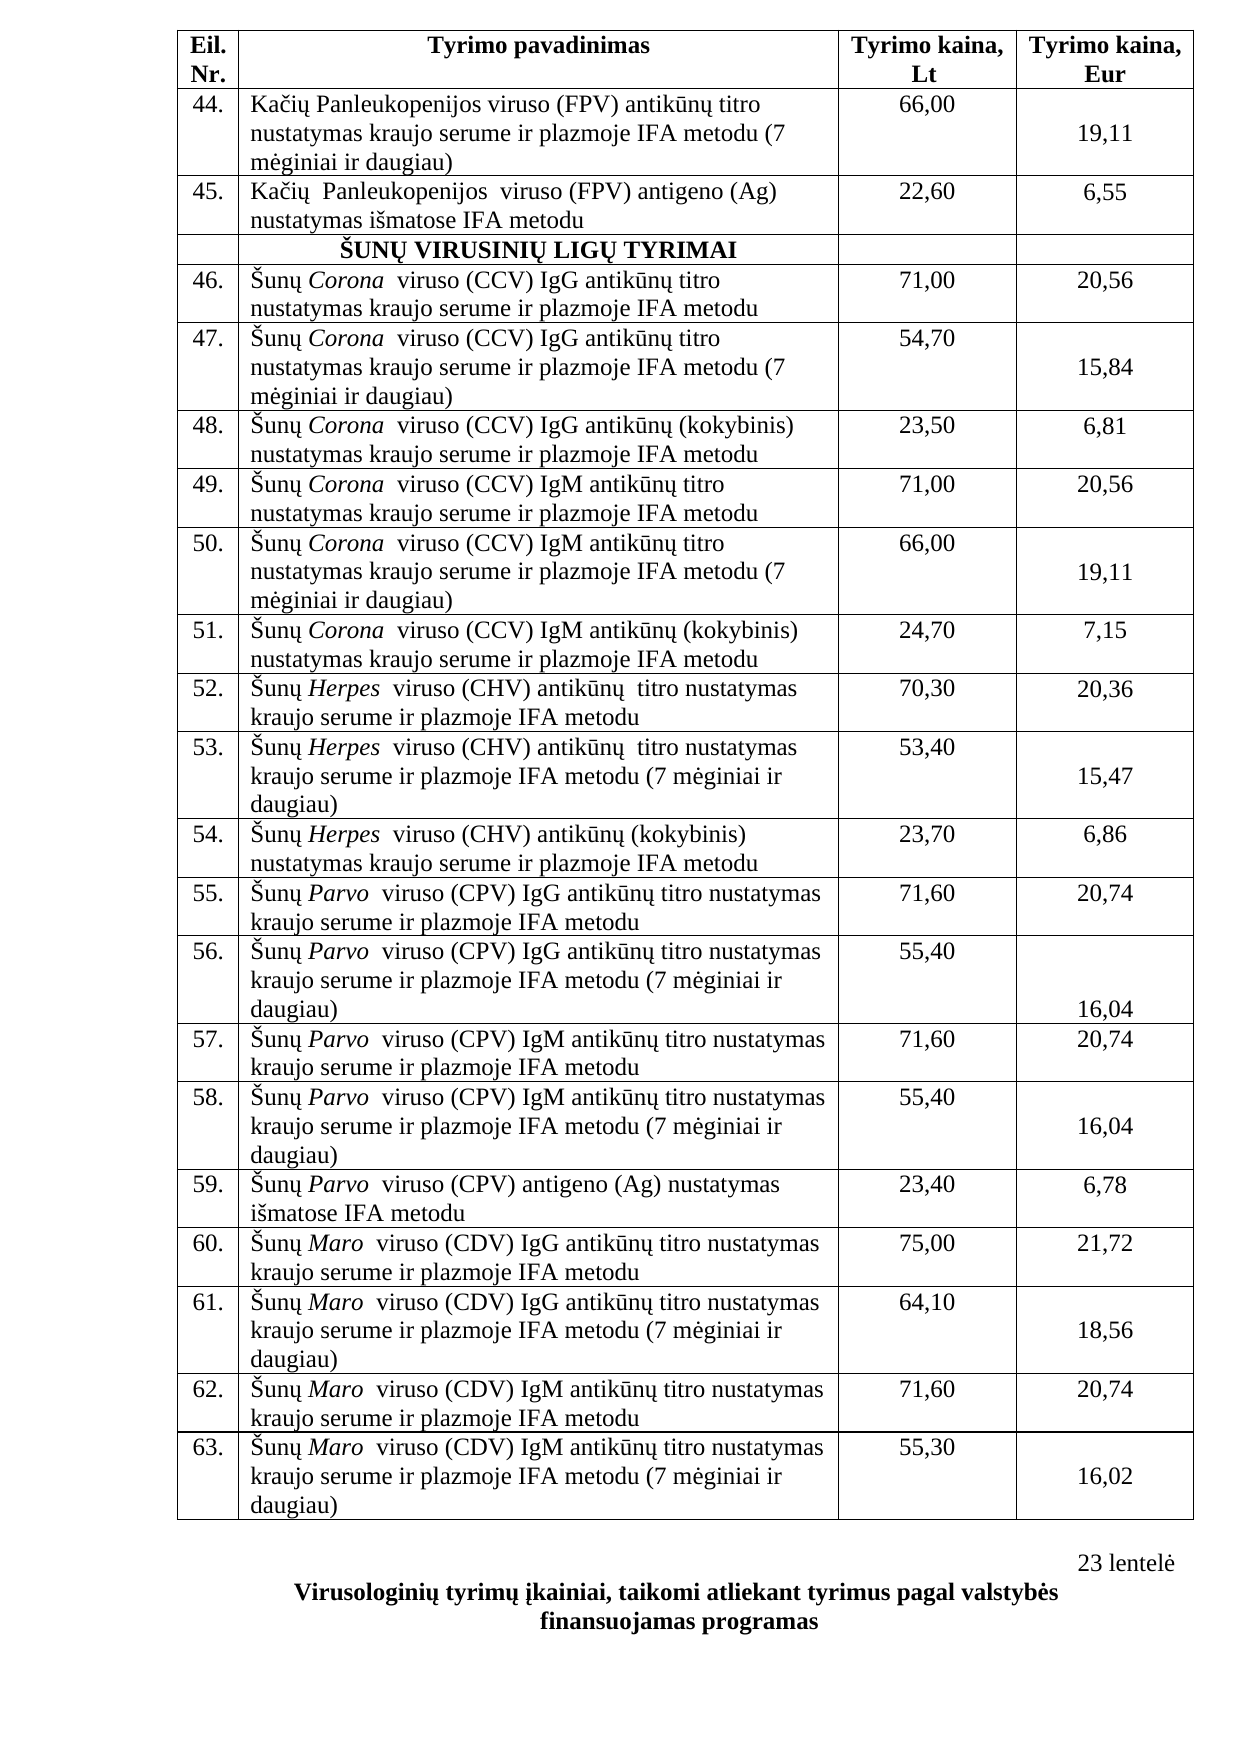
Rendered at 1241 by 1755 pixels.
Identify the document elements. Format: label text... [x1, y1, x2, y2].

table_cell 71,00 [839, 469, 1016, 527]
table_cell Šunų Corona viruso (CCV) IgM antikūnų (kokybinis) nustatymas kraujo serume ir plazmoje IFA metodu [239, 615, 838, 672]
table_cell 51. [178, 615, 238, 672]
table_cell Šunų Parvo viruso (CPV) antigeno (Ag) nustatymas išmatose IFA metodu [239, 1170, 838, 1227]
table_cell 53. [178, 732, 238, 818]
table_cell 7,15 [1017, 615, 1193, 672]
table_cell 52. [178, 674, 238, 731]
table_cell 47. [178, 323, 238, 409]
table_cell 20,36 [1017, 674, 1193, 731]
table_cell Šunų Herpes viruso (CHV) antikūnų titro nustatymas kraujo serume ir plazmoje IFA metodu [239, 674, 838, 731]
table_cell 23,50 [839, 411, 1016, 468]
table_cell 19,11 [1017, 528, 1193, 614]
table_cell 20,74 [1017, 1374, 1193, 1431]
table_cell 55,40 [839, 936, 1016, 1023]
table_cell 16,04 [1017, 1082, 1193, 1168]
table_cell 22,60 [839, 176, 1016, 234]
table_cell 20,74 [1017, 878, 1193, 935]
table_cell 6,55 [1017, 176, 1193, 234]
table_cell Šunų Maro viruso (CDV) IgG antikūnų titro nustatymas kraujo serume ir plazmoje IFA metodu (7 mėginiai ir daugiau) [239, 1287, 838, 1373]
table_cell 45. [178, 176, 238, 234]
table_cell Šunų Corona viruso (CCV) IgM antikūnų titro nustatymas kraujo serume ir plazmoje IFA metodu (7 mėginiai ir daugiau) [239, 528, 838, 614]
table_cell Šunų Corona viruso (CCV) IgG antikūnų (kokybinis) nustatymas kraujo serume ir plazmoje IFA metodu [239, 411, 838, 468]
table_cell 16,02 [1017, 1433, 1193, 1519]
table_cell Šunų Maro viruso (CDV) IgM antikūnų titro nustatymas kraujo serume ir plazmoje IFA metodu (7 mėginiai ir daugiau) [239, 1433, 838, 1519]
table_cell 6,81 [1017, 411, 1193, 468]
table_cell Šunų Corona viruso (CCV) IgM antikūnų titro nustatymas kraujo serume ir plazmoje IFA metodu [239, 469, 838, 527]
table_cell 44. [178, 89, 238, 175]
table_cell 55. [178, 878, 238, 935]
table_cell Šunų Maro viruso (CDV) IgM antikūnų titro nustatymas kraujo serume ir plazmoje IFA metodu [239, 1374, 838, 1431]
table_cell Kačių Panleukopenijos viruso (FPV) antigeno (Ag) nustatymas išmatose IFA metodu [239, 176, 838, 234]
table_cell 59. [178, 1170, 238, 1227]
table_cell 6,78 [1017, 1170, 1193, 1227]
table_cell 19,11 [1017, 89, 1193, 175]
table_cell Šunų Parvo viruso (CPV) IgM antikūnų titro nustatymas kraujo serume ir plazmoje IFA metodu [239, 1024, 838, 1081]
table_cell 46. [178, 265, 238, 322]
table_cell Kačių Panleukopenijos viruso (FPV) antikūnų titro nustatymas kraujo serume ir plazmoje IFA metodu (7 mėginiai ir daugiau) [239, 89, 838, 175]
table_cell 24,70 [839, 615, 1016, 672]
table_cell 64,10 [839, 1287, 1016, 1373]
table_cell 50. [178, 528, 238, 614]
table_cell 60. [178, 1228, 238, 1286]
table_cell 23,40 [839, 1170, 1016, 1227]
table_header Eil. Nr. [178, 31, 238, 88]
table_header Tyrimo kaina, Lt [839, 31, 1016, 88]
table_cell 71,60 [839, 1024, 1016, 1081]
table_cell 55,30 [839, 1433, 1016, 1519]
table_cell Šunų Corona viruso (CCV) IgG antikūnų titro nustatymas kraujo serume ir plazmoje IFA metodu (7 mėginiai ir daugiau) [239, 323, 838, 409]
table_cell 70,30 [839, 674, 1016, 731]
table_cell Šunų Corona viruso (CCV) IgG antikūnų titro nustatymas kraujo serume ir plazmoje IFA metodu [239, 265, 838, 322]
table_cell ŠUNŲ VIRUSINIŲ LIGŲ TYRIMAI [239, 235, 838, 264]
table_cell 61. [178, 1287, 238, 1373]
table_cell 66,00 [839, 89, 1016, 175]
table_cell [178, 235, 238, 264]
table_cell Šunų Herpes viruso (CHV) antikūnų titro nustatymas kraujo serume ir plazmoje IFA metodu (7 mėginiai ir daugiau) [239, 732, 838, 818]
table_cell Šunų Maro viruso (CDV) IgG antikūnų titro nustatymas kraujo serume ir plazmoje IFA metodu [239, 1228, 838, 1286]
table_cell 53,40 [839, 732, 1016, 818]
table_cell 63. [178, 1433, 238, 1519]
table_cell [1017, 235, 1193, 264]
table_cell 62. [178, 1374, 238, 1431]
table_cell Šunų Parvo viruso (CPV) IgG antikūnų titro nustatymas kraujo serume ir plazmoje IFA metodu [239, 878, 838, 935]
table_header Tyrimo kaina, Eur [1017, 31, 1193, 88]
table_cell 71,00 [839, 265, 1016, 322]
text finansuojamas programas [177, 1606, 1181, 1635]
table_cell 58. [178, 1082, 238, 1168]
table_cell 20,56 [1017, 265, 1193, 322]
text 23 lentelė [177, 1548, 1181, 1577]
table_cell 15,84 [1017, 323, 1193, 409]
table_cell 56. [178, 936, 238, 1023]
table_cell Šunų Herpes viruso (CHV) antikūnų (kokybinis) nustatymas kraujo serume ir plazmoje IFA metodu [239, 819, 838, 877]
table_cell 16,04 [1017, 936, 1193, 1023]
table_cell 71,60 [839, 878, 1016, 935]
table_cell 71,60 [839, 1374, 1016, 1431]
table_cell 18,56 [1017, 1287, 1193, 1373]
table_cell Šunų Parvo viruso (CPV) IgM antikūnų titro nustatymas kraujo serume ir plazmoje IFA metodu (7 mėginiai ir daugiau) [239, 1082, 838, 1168]
table_cell 6,86 [1017, 819, 1193, 877]
table_cell 75,00 [839, 1228, 1016, 1286]
table_cell 54,70 [839, 323, 1016, 409]
table_cell 49. [178, 469, 238, 527]
table_cell 54. [178, 819, 238, 877]
table_cell Šunų Parvo viruso (CPV) IgG antikūnų titro nustatymas kraujo serume ir plazmoje IFA metodu (7 mėginiai ir daugiau) [239, 936, 838, 1023]
table_cell 55,40 [839, 1082, 1016, 1168]
table_cell 48. [178, 411, 238, 468]
table_cell [839, 235, 1016, 264]
table_cell 57. [178, 1024, 238, 1081]
table_cell 15,47 [1017, 732, 1193, 818]
table_cell 23,70 [839, 819, 1016, 877]
table_header Tyrimo pavadinimas [239, 31, 838, 88]
table_cell 66,00 [839, 528, 1016, 614]
table_cell 21,72 [1017, 1228, 1193, 1286]
table_cell 20,74 [1017, 1024, 1193, 1081]
table_cell 20,56 [1017, 469, 1193, 527]
text Virusologinių tyrimų įkainiai, taikomi atliekant tyrimus pagal valstybės [177, 1577, 1181, 1606]
